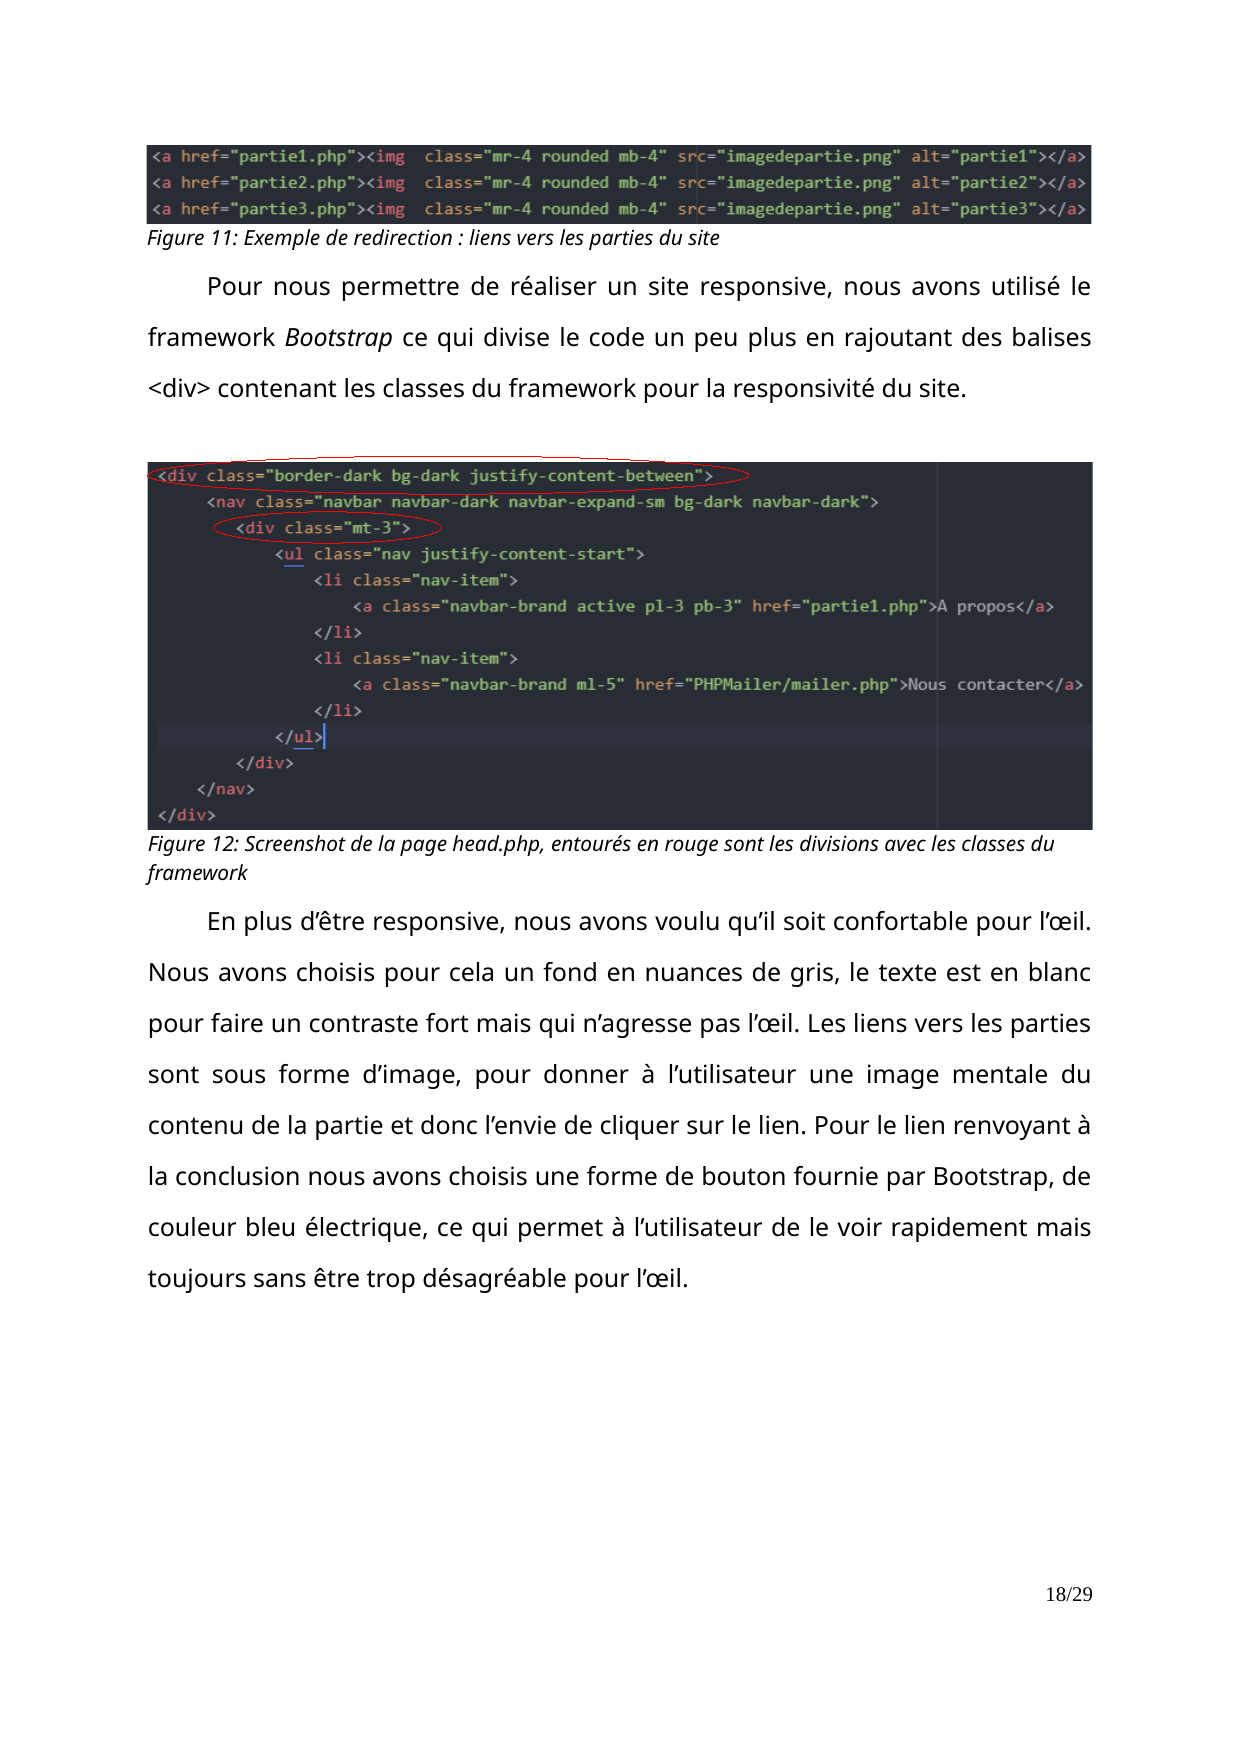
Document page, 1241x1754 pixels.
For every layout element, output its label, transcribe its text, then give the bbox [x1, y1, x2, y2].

text [148, 456, 1093, 462]
text Figure 12: Screenshot de la page head.php, entourés en rouge sont les divisions avec les classes du framework [148, 830, 1093, 886]
picture [147, 462, 1093, 830]
picture [146, 145, 1092, 224]
text Pour nous permettre de réaliser un site responsive, nous avons utilisé le framework Bootstrap ce qui divise le code un peu plus en rajoutant des balises <div> contenant les classes du framework pour la responsivité du site. [148, 148, 1093, 405]
text [148, 434, 1093, 456]
text [147, 140, 1092, 145]
text En plus d’être responsive, nous avons voulu qu’il soit confortable pour l’œil. Nous avons choisis pour cela un fond en nuances de gris, le texte est en blanc pour faire un contraste fort mais qui n’agresse pas l’œil. Les liens vers les parties sont sous forme d’image, pour donner à l’utilisateur une image mentale du contenu de la partie et donc l’envie de cliquer sur le lien. Pour le lien renvoyant à la conclusion nous avons choisis une forme de bouton fournie par Bootstrap, de couleur bleu électrique, ce qui permet à l’utilisateur de le voir rapidement mais toujours sans être trop désagréable pour l’œil. [148, 886, 1093, 1294]
text Figure 11: Exemple de redirection : liens vers les parties du site [147, 224, 1092, 252]
